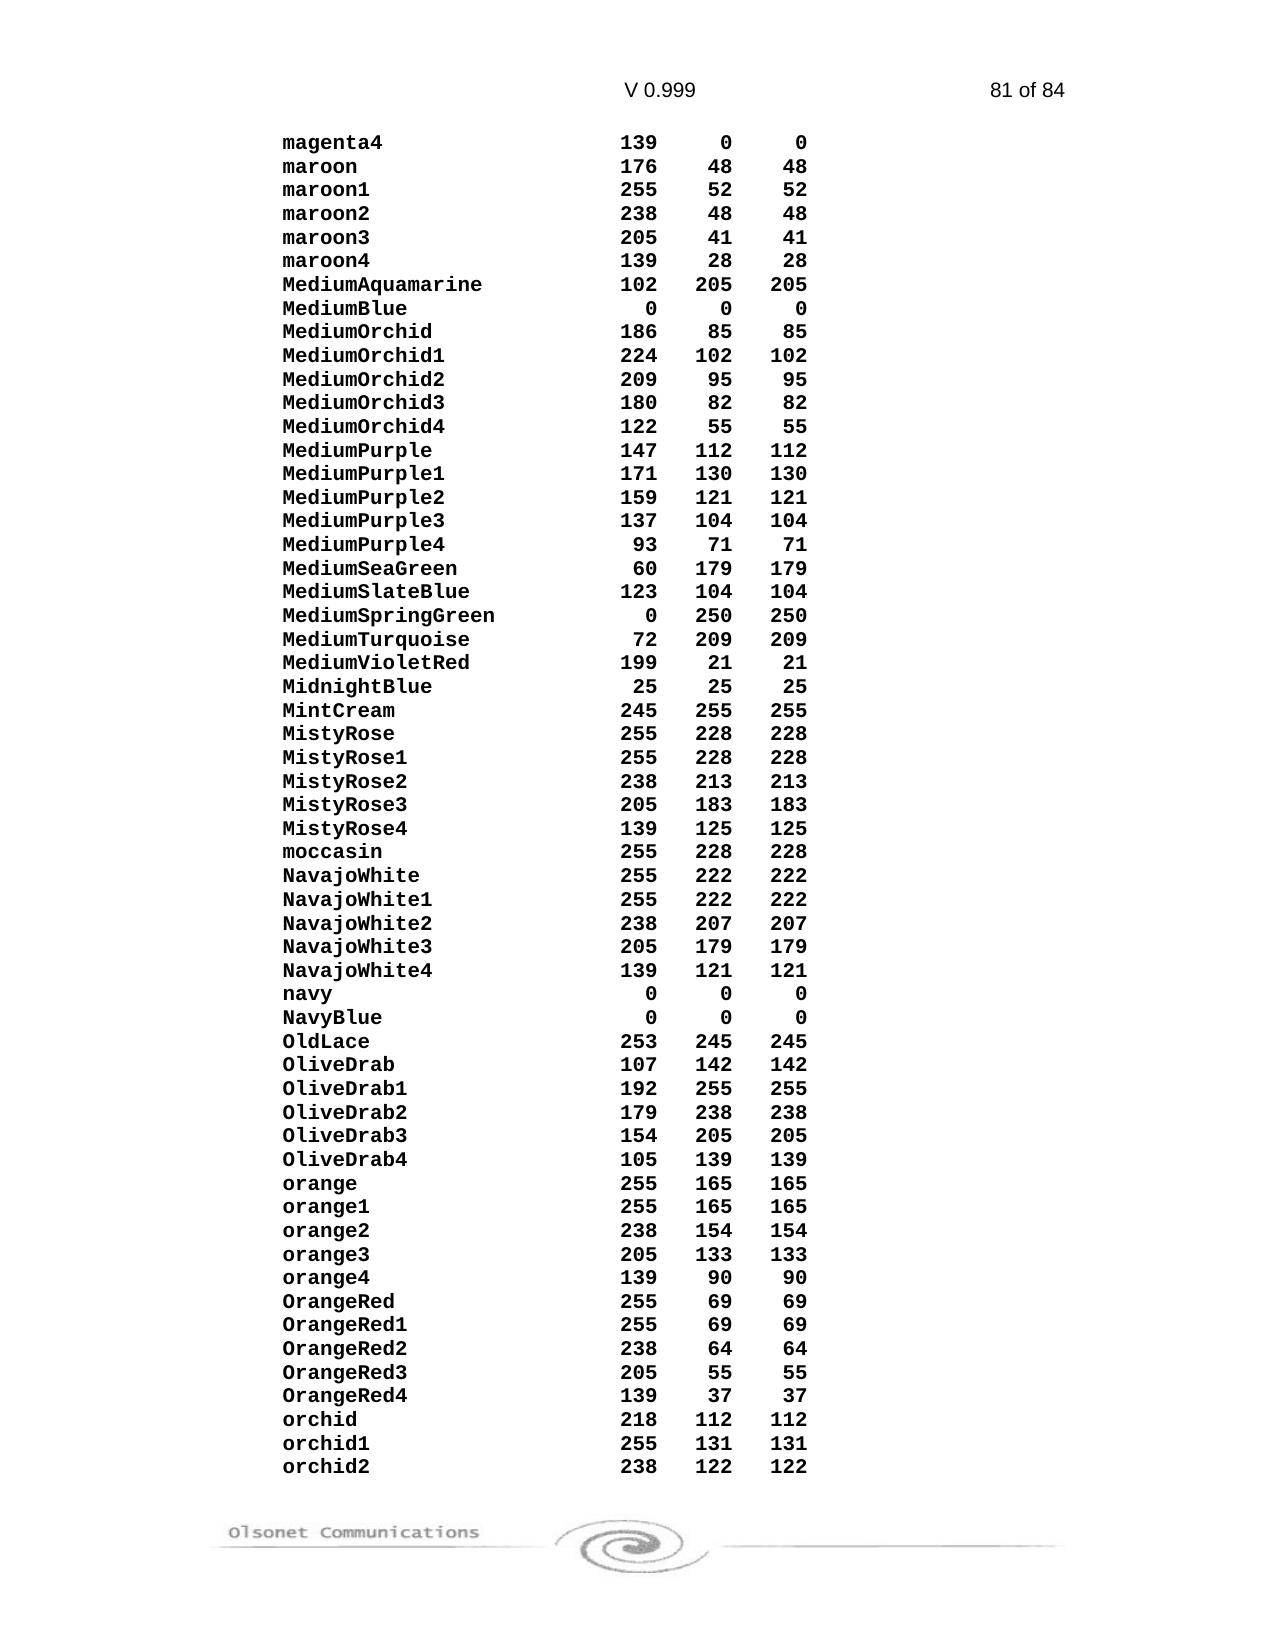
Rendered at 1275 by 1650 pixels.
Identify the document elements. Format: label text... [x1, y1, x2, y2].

text maroon4 139 28 28 [282, 250, 1065, 274]
text MediumOrchid1 224 102 102 [282, 345, 1065, 369]
text MistyRose4 139 125 125 [282, 818, 1065, 842]
text MediumPurple1 171 130 130 [282, 463, 1065, 487]
text MediumOrchid 186 85 85 [282, 321, 1065, 345]
text MediumVioletRed 199 21 21 [282, 652, 1065, 676]
text orange 255 165 165 [282, 1173, 1065, 1196]
text orchid 218 112 112 [282, 1409, 1065, 1433]
text MediumOrchid4 122 55 55 [282, 416, 1065, 439]
text OliveDrab3 154 205 205 [282, 1125, 1065, 1149]
text OrangeRed3 205 55 55 [282, 1362, 1065, 1385]
text MistyRose 255 228 228 [282, 723, 1065, 747]
text OliveDrab2 179 238 238 [282, 1102, 1065, 1125]
text NavyBlue 0 0 0 [282, 1007, 1065, 1031]
text OrangeRed2 238 64 64 [282, 1338, 1065, 1362]
text OrangeRed4 139 37 37 [282, 1385, 1065, 1409]
text MediumSlateBlue 123 104 104 [282, 581, 1065, 605]
text NavajoWhite3 205 179 179 [282, 936, 1065, 960]
text NavajoWhite4 139 121 121 [282, 960, 1065, 983]
text MediumBlue 0 0 0 [282, 298, 1065, 321]
text MediumSeaGreen 60 179 179 [282, 558, 1065, 581]
text OliveDrab 107 142 142 [282, 1054, 1065, 1078]
text orange2 238 154 154 [282, 1220, 1065, 1243]
text MistyRose1 255 228 228 [282, 747, 1065, 771]
text maroon1 255 52 52 [282, 179, 1065, 203]
text orange1 255 165 165 [282, 1196, 1065, 1220]
text orchid2 238 122 122 [282, 1456, 1065, 1480]
text MediumPurple4 93 71 71 [282, 534, 1065, 558]
text maroon2 238 48 48 [282, 203, 1065, 227]
text MediumOrchid2 209 95 95 [282, 369, 1065, 392]
text MistyRose2 238 213 213 [282, 771, 1065, 794]
text MediumOrchid3 180 82 82 [282, 392, 1065, 416]
text NavajoWhite 255 222 222 [282, 865, 1065, 889]
text orchid1 255 131 131 [282, 1433, 1065, 1456]
text OliveDrab4 105 139 139 [282, 1149, 1065, 1173]
text MediumPurple3 137 104 104 [282, 511, 1065, 534]
text MediumPurple2 159 121 121 [282, 487, 1065, 511]
text OliveDrab1 192 255 255 [282, 1078, 1065, 1102]
text maroon3 205 41 41 [282, 227, 1065, 250]
text OldLace 253 245 245 [282, 1031, 1065, 1054]
text MediumTurquoise 72 209 209 [282, 629, 1065, 652]
text orange3 205 133 133 [282, 1243, 1065, 1267]
text MediumSpringGreen 0 250 250 [282, 605, 1065, 629]
text orange4 139 90 90 [282, 1267, 1065, 1291]
text moccasin 255 228 228 [282, 842, 1065, 865]
text OrangeRed 255 69 69 [282, 1291, 1065, 1314]
text MediumAquamarine 102 205 205 [282, 274, 1065, 298]
text navy 0 0 0 [282, 983, 1065, 1007]
text maroon 176 48 48 [282, 156, 1065, 179]
text OrangeRed1 255 69 69 [282, 1314, 1065, 1338]
text MintCream 245 255 255 [282, 700, 1065, 723]
text MediumPurple 147 112 112 [282, 439, 1065, 463]
picture [210, 1504, 1065, 1596]
text MistyRose3 205 183 183 [282, 794, 1065, 818]
text NavajoWhite1 255 222 222 [282, 889, 1065, 912]
text magenta4 139 0 0 [282, 132, 1065, 156]
text NavajoWhite2 238 207 207 [282, 912, 1065, 936]
text MidnightBlue 25 25 25 [282, 676, 1065, 700]
